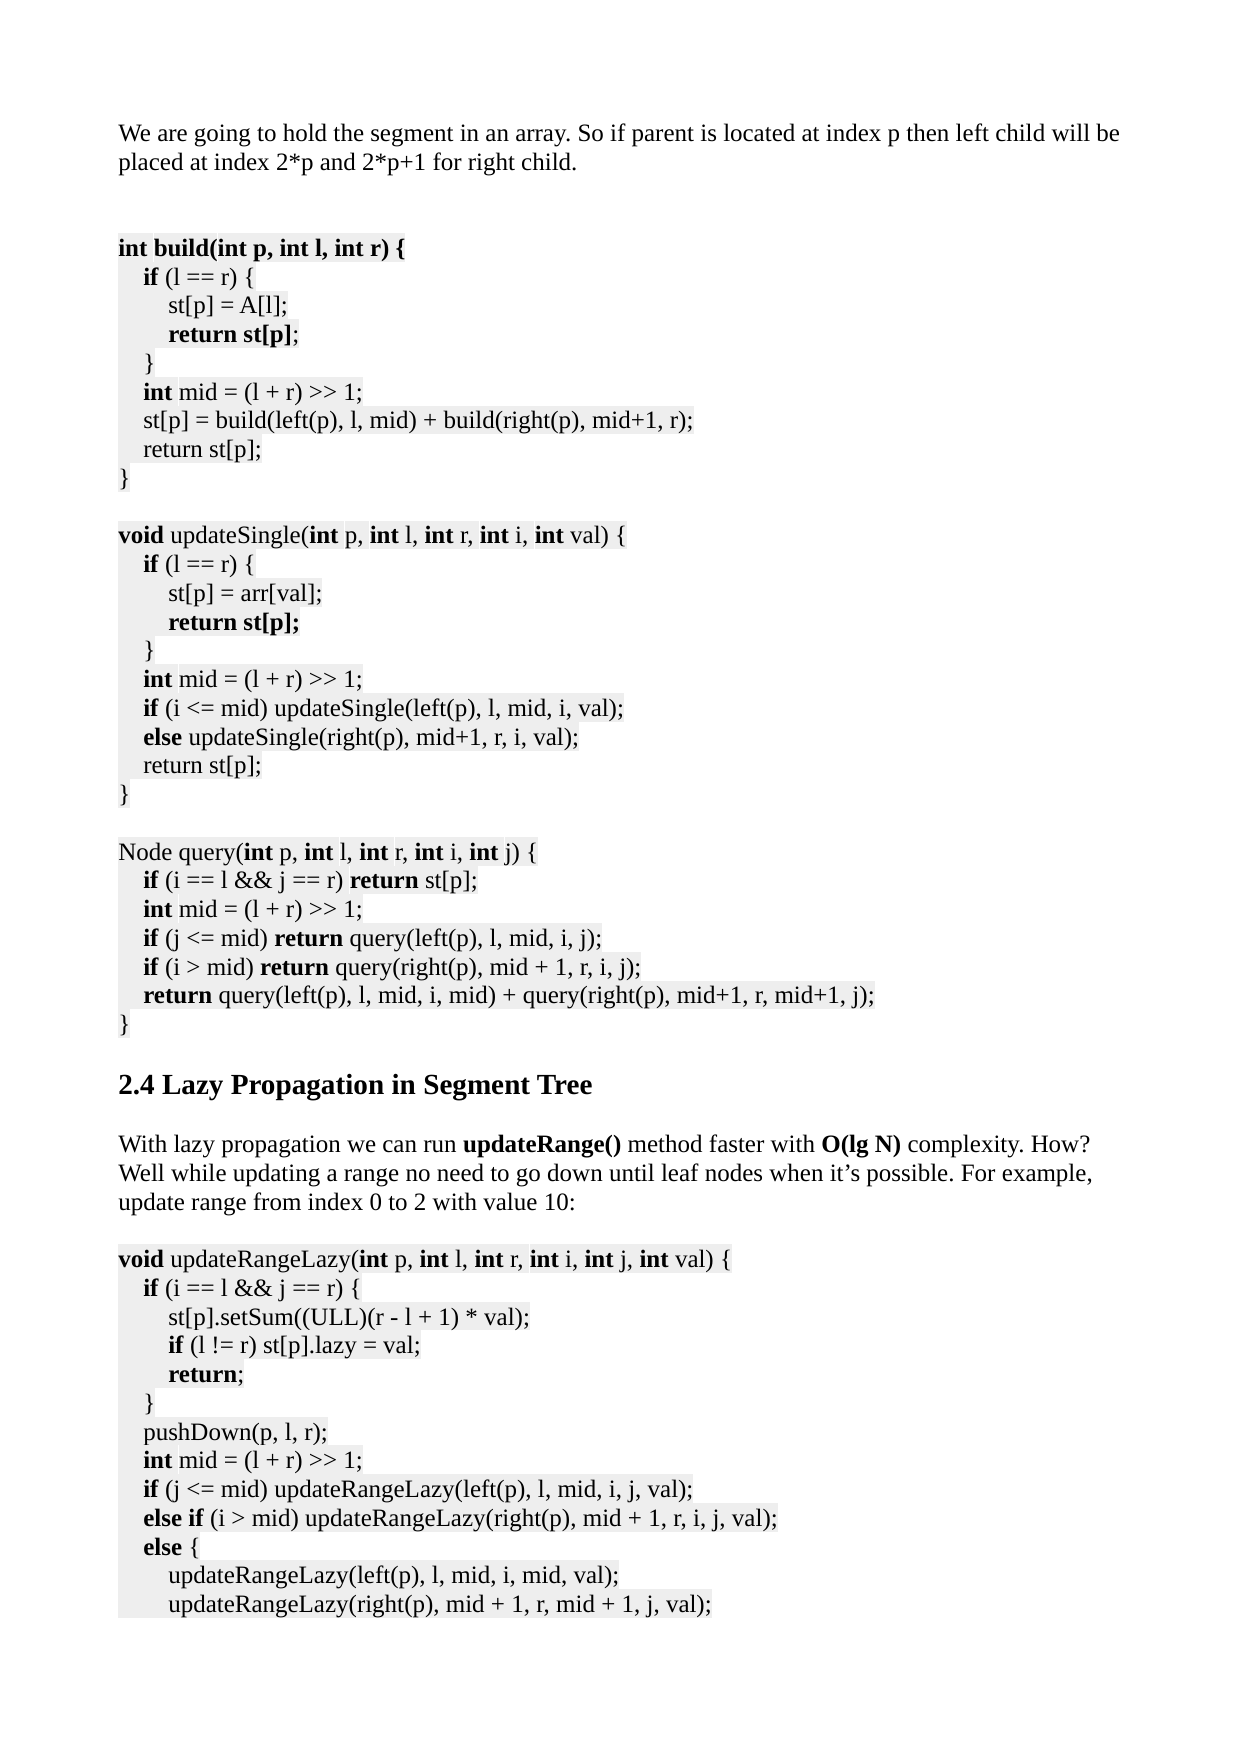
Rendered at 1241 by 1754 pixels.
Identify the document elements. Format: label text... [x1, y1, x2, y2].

text st[p].setSum((ULL)(r - l + 1) * val); [118, 1302, 1122, 1330]
text } [118, 779, 1122, 808]
text } [118, 463, 1122, 492]
text We are going to hold the segment in an array. So if parent is located at index p then left child will be placed at index 2*p and 2*p+1 for right child. [118, 118, 1122, 176]
text else { [118, 1532, 1122, 1560]
text 2.4 Lazy Propagation in Segment Tree [118, 1067, 1122, 1100]
text else updateSingle(right(p), mid+1, r, i, val); [118, 722, 1122, 751]
text void updateRangeLazy(int p, int l, int r, int i, int j, int val) { [118, 1244, 1122, 1273]
text if (j <= mid) return query(left(p), l, mid, i, j); [118, 923, 1122, 952]
text if (i <= mid) updateSingle(left(p), l, mid, i, val); [118, 693, 1122, 722]
text } [118, 1009, 1122, 1038]
text pushDown(p, l, r); [118, 1417, 1122, 1445]
text int mid = (l + r) >> 1; [118, 1445, 1122, 1474]
text st[p] = A[l]; [118, 291, 1122, 319]
text With lazy propagation we can run updateRange() method faster with O(lg N) complexity. How? Well while updating a range no need to go down until leaf nodes when it’s possible. For example, update range from index 0 to 2 with value 10: [118, 1129, 1122, 1215]
text st[p] = arr[val]; [118, 578, 1122, 607]
text return st[p]; [118, 751, 1122, 779]
text int mid = (l + r) >> 1; [118, 664, 1122, 693]
text if (i == l && j == r) { [118, 1273, 1122, 1302]
text int mid = (l + r) >> 1; [118, 377, 1122, 406]
text updateRangeLazy(left(p), l, mid, i, mid, val); [118, 1560, 1122, 1589]
text else if (i > mid) updateRangeLazy(right(p), mid + 1, r, i, j, val); [118, 1503, 1122, 1532]
text if (l == r) { [118, 262, 1122, 291]
text return st[p]; [118, 319, 1122, 348]
text if (l == r) { [118, 549, 1122, 578]
text } [118, 1388, 1122, 1417]
text updateRangeLazy(right(p), mid + 1, r, mid + 1, j, val); [118, 1589, 1122, 1618]
text if (l != r) st[p].lazy = val; [118, 1330, 1122, 1359]
text if (i > mid) return query(right(p), mid + 1, r, i, j); [118, 952, 1122, 981]
text int build(int p, int l, int r) { [118, 233, 1122, 262]
text return query(left(p), l, mid, i, mid) + query(right(p), mid+1, r, mid+1, j); [118, 981, 1122, 1009]
text int mid = (l + r) >> 1; [118, 894, 1122, 923]
text return st[p]; [118, 607, 1122, 636]
text st[p] = build(left(p), l, mid) + build(right(p), mid+1, r); [118, 406, 1122, 434]
text void updateSingle(int p, int l, int r, int i, int val) { [118, 521, 1122, 549]
text return st[p]; [118, 434, 1122, 463]
text if (i == l && j == r) return st[p]; [118, 866, 1122, 894]
text } [118, 348, 1122, 377]
text return; [118, 1359, 1122, 1388]
text if (j <= mid) updateRangeLazy(left(p), l, mid, i, j, val); [118, 1474, 1122, 1503]
text } [118, 636, 1122, 664]
text Node query(int p, int l, int r, int i, int j) { [118, 837, 1122, 866]
